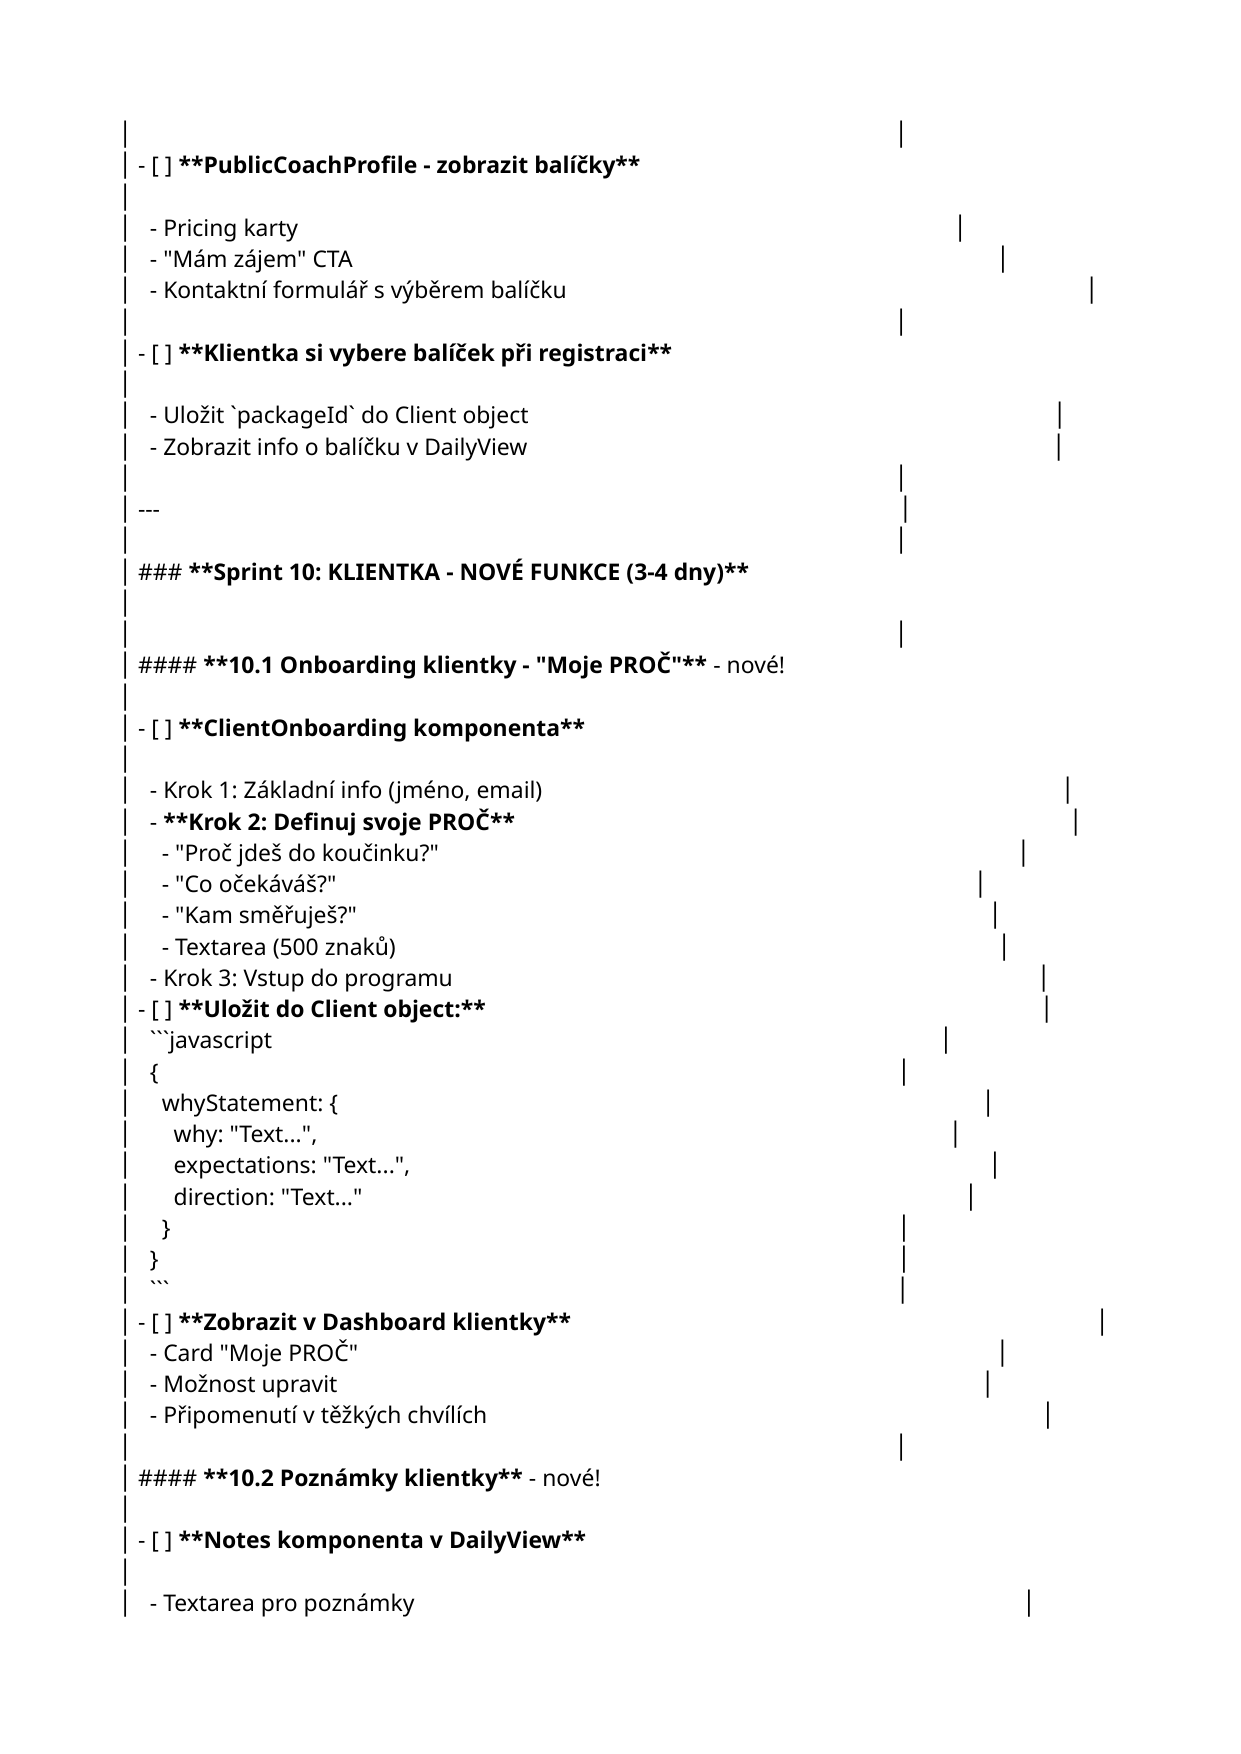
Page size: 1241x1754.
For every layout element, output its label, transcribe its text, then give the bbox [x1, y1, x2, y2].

text │ ```javascript │ [118, 1024, 1122, 1056]
text │ #### **10.2 Poznámky klientky** - nové! │ [118, 1462, 1122, 1524]
text │ - [ ] **Zobrazit v Dashboard klientky** │ [118, 1306, 1122, 1337]
text │ - Card "Moje PROČ" │ [118, 1337, 1122, 1368]
text │ - [ ] **Uložit do Client object:** │ [118, 993, 1122, 1024]
text │ │ [118, 462, 1122, 493]
text │ - Pricing karty │ [118, 212, 1122, 243]
text │ why: "Text...", │ [118, 1118, 1122, 1149]
text │ - Možnost upravit │ [118, 1368, 1122, 1399]
text │ { │ [118, 1056, 1122, 1087]
text │ - Zobrazit info o balíčku v DailyView │ [118, 431, 1122, 462]
text │ - "Mám zájem" CTA │ [118, 243, 1122, 274]
text │ - Připomenutí v těžkých chvílích │ [118, 1399, 1122, 1431]
text │ --- │ [118, 493, 1122, 524]
text │ - "Kam směřuješ?" │ [118, 899, 1122, 931]
text │ - Uložit `packageId` do Client object │ [118, 399, 1122, 431]
text │ direction: "Text..." │ [118, 1181, 1122, 1212]
text │ - Textarea (500 znaků) │ [118, 931, 1122, 962]
text │ │ [118, 618, 1122, 649]
text │ - [ ] **Klientka si vybere balíček při registraci** │ [118, 337, 1122, 399]
text │ - Krok 1: Základní info (jméno, email) │ [118, 774, 1122, 806]
text │ - [ ] **PublicCoachProfile - zobrazit balíčky** │ [118, 149, 1122, 212]
text │ - [ ] **ClientOnboarding komponenta** │ [118, 712, 1122, 774]
text │ - Kontaktní formulář s výběrem balíčku │ [118, 274, 1122, 306]
text │ - Textarea pro poznámky │ [118, 1587, 1122, 1618]
text │ } │ [118, 1243, 1122, 1274]
text │ - **Krok 2: Definuj svoje PROČ** │ [118, 806, 1122, 837]
text │ #### **10.1 Onboarding klientky - "Moje PROČ"** - nové! │ [118, 649, 1122, 712]
text │ │ [118, 524, 1122, 556]
text │ - "Proč jdeš do koučinku?" │ [118, 837, 1122, 868]
text │ ``` │ [118, 1274, 1122, 1306]
text │ │ [118, 1431, 1122, 1462]
text │ - [ ] **Notes komponenta v DailyView** │ [118, 1524, 1122, 1587]
text │ │ [118, 118, 1122, 149]
text │ whyStatement: { │ [118, 1087, 1122, 1118]
text │ │ [118, 306, 1122, 337]
text │ expectations: "Text...", │ [118, 1149, 1122, 1181]
text │ ### **Sprint 10: KLIENTKA - NOVÉ FUNKCE (3-4 dny)** │ [118, 556, 1122, 618]
text │ - "Co očekáváš?" │ [118, 868, 1122, 899]
text │ } │ [118, 1212, 1122, 1243]
text │ - Krok 3: Vstup do programu │ [118, 962, 1122, 993]
